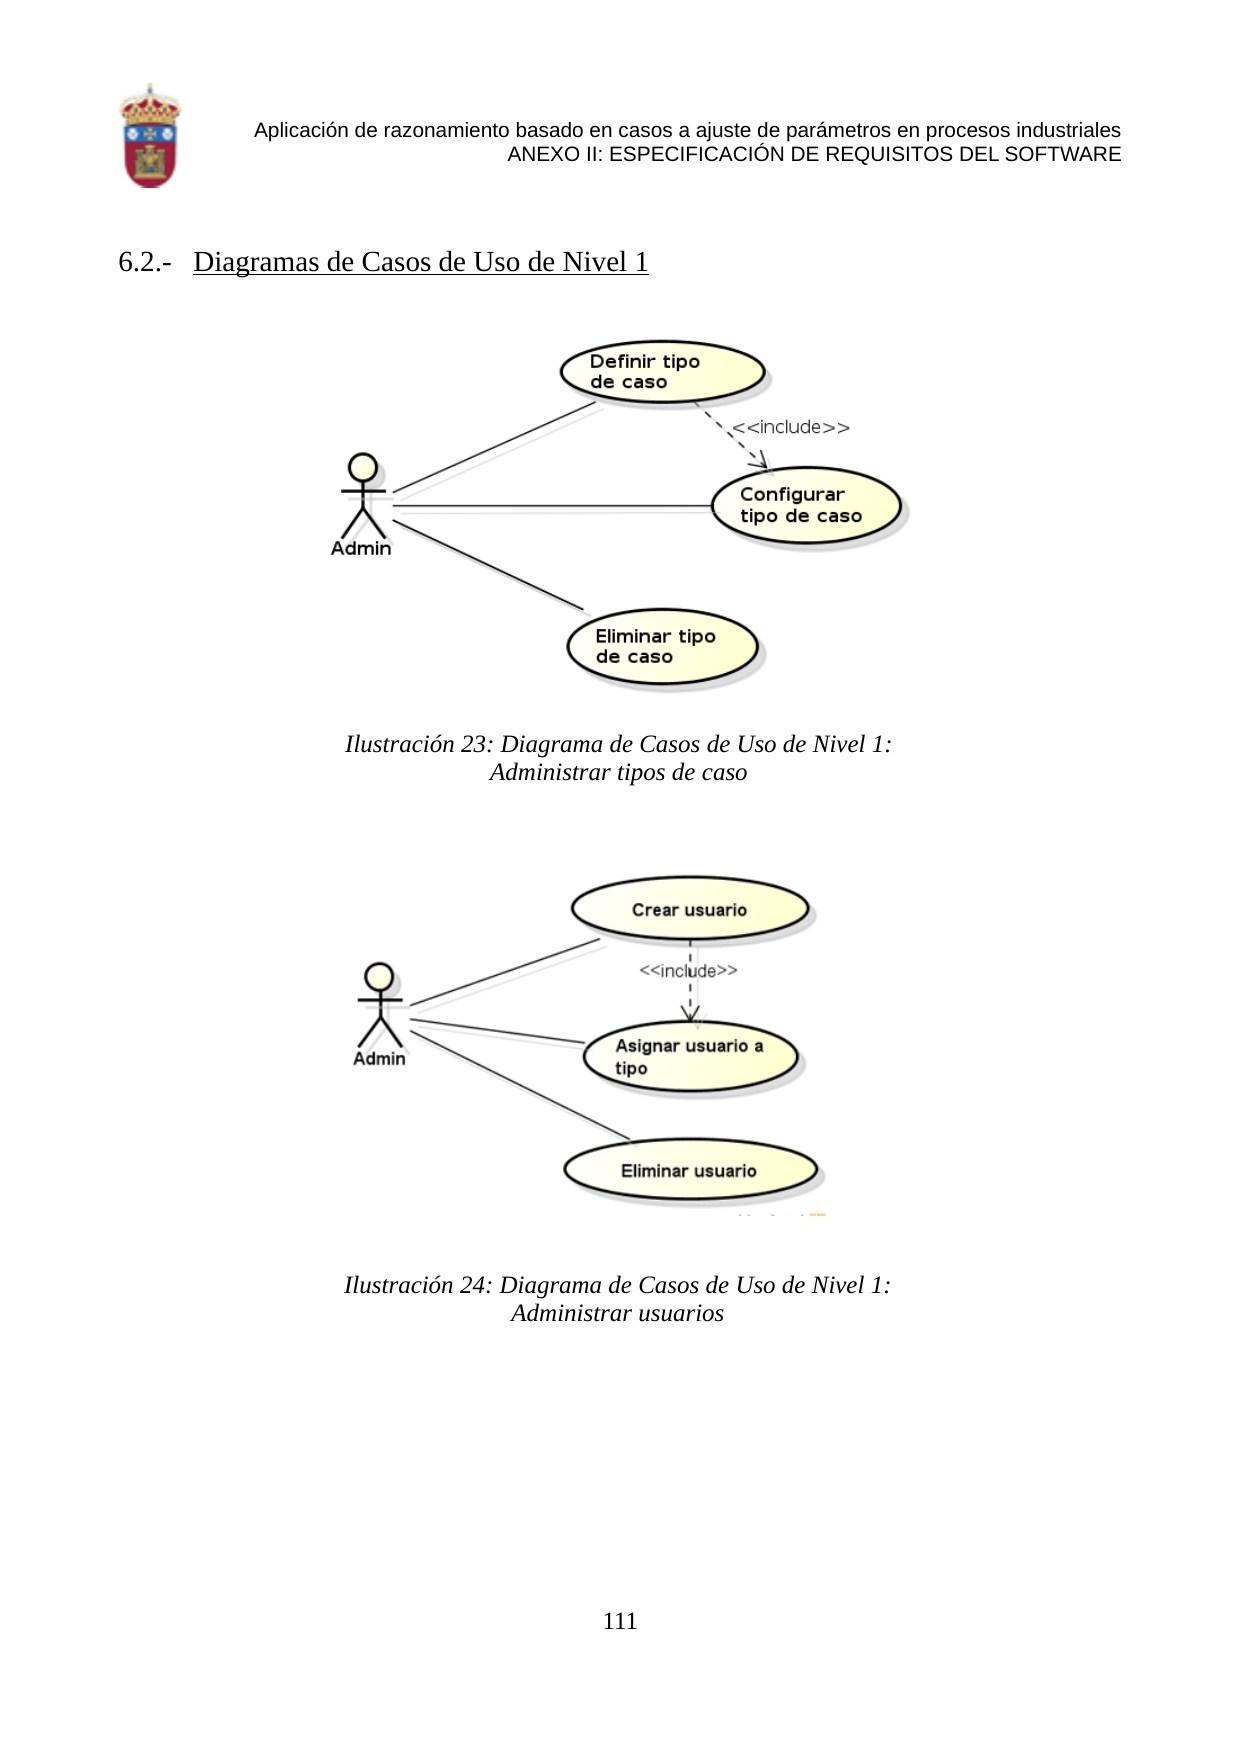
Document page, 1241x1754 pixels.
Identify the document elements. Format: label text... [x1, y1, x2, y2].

subtitle Diagramas de Casos de Uso de Nivel 1 [118, 244, 1122, 278]
picture [296, 315, 944, 717]
picture [296, 870, 942, 1216]
picture [117, 83, 184, 188]
text Ilustración 23: Diagrama de Casos de Uso de Nivel 1: Administrar tipos de caso [296, 717, 944, 786]
text Ilustración 24: Diagrama de Casos de Uso de Nivel 1: Administrar usuarios [297, 1270, 941, 1327]
